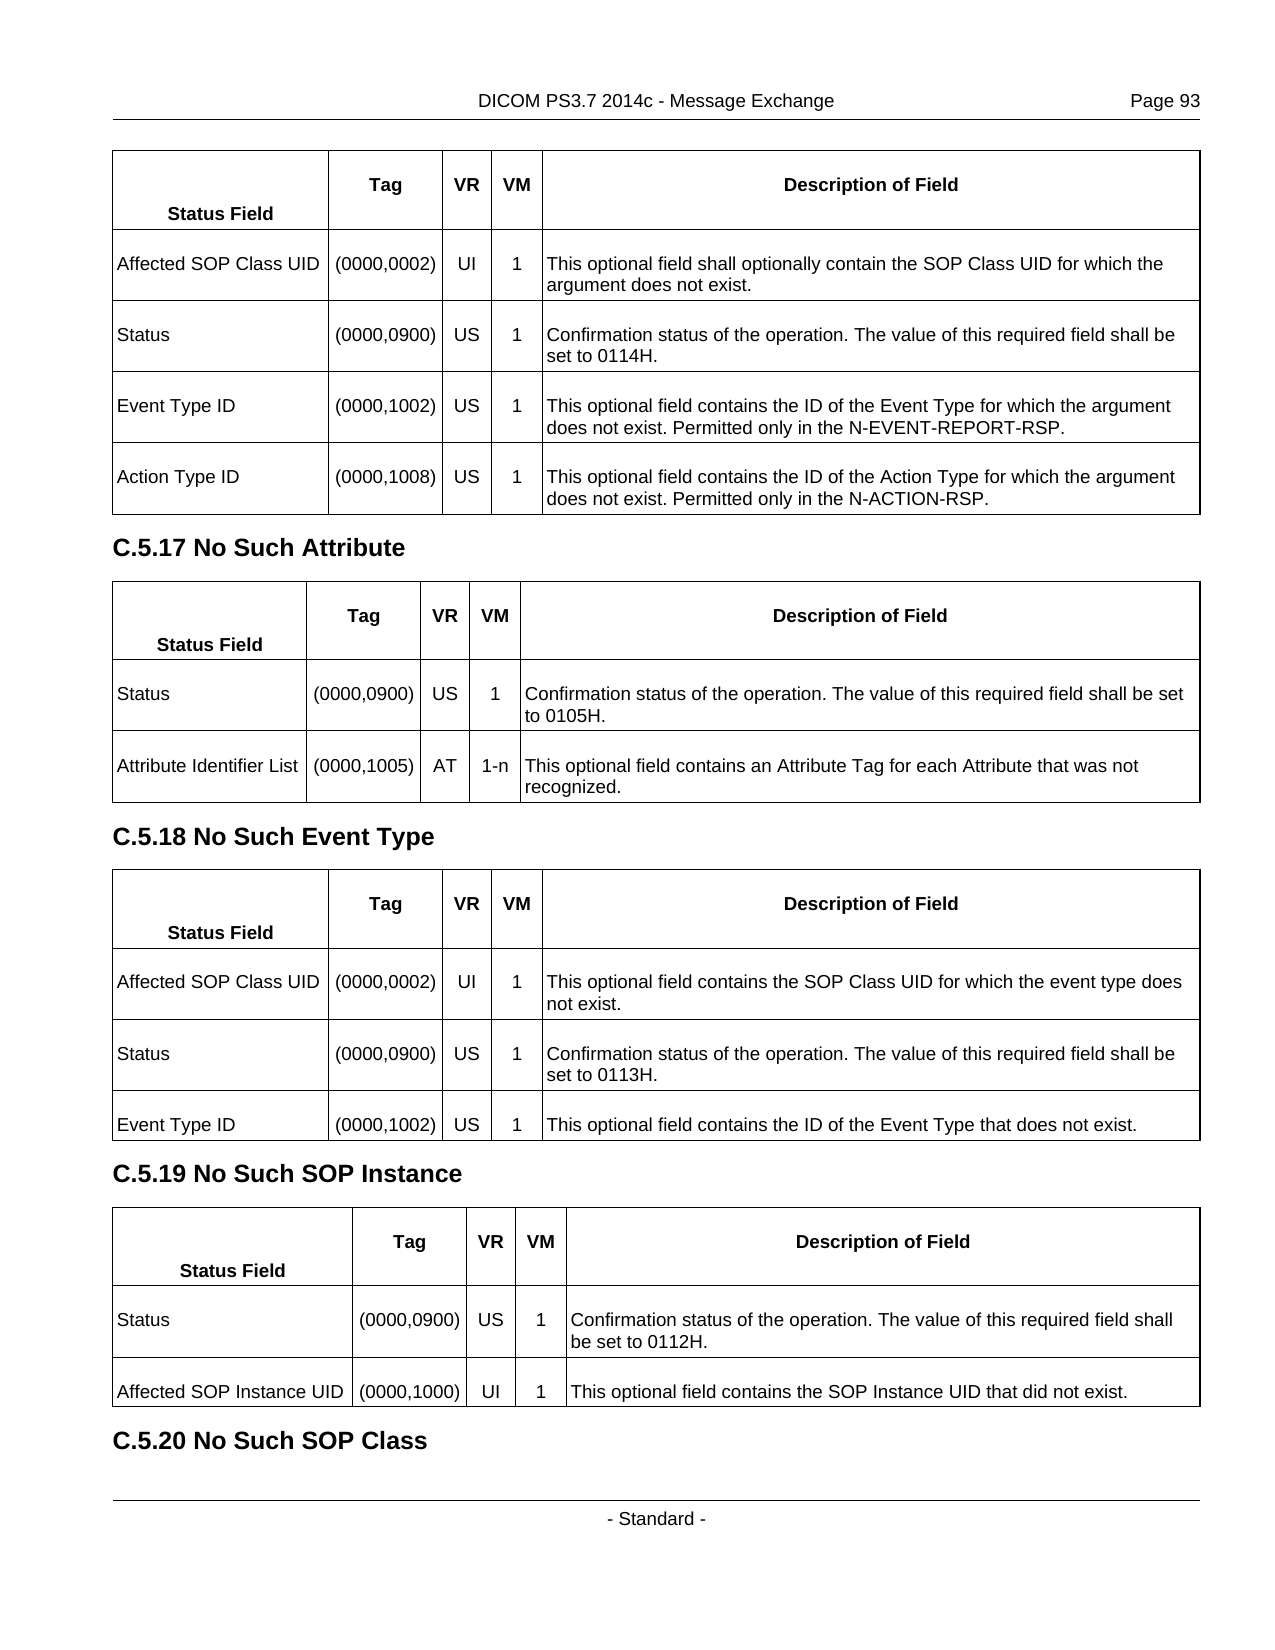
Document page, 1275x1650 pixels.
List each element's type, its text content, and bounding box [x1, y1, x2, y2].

table_cell This optional field contains the ID of the Event Type that does not exist. [543, 1091, 1199, 1139]
table_cell This optional field contains an Attribute Tag for each Attribute that was not recognized. [521, 731, 1199, 802]
table_cell Affected SOP Class UID [113, 230, 328, 300]
table_header Tag [329, 870, 442, 947]
table_cell Confirmation status of the operation. The value of this required field shall be set to 0114H. [543, 301, 1199, 371]
table_header Status Field [113, 151, 328, 228]
text C.5.19 No Such SOP Instance [112, 1159, 1200, 1188]
text C.5.17 No Such Attribute [112, 533, 1200, 562]
table_cell (0000,0900) [307, 660, 420, 730]
table_cell 1 [516, 1286, 566, 1357]
table_header VR [421, 582, 469, 659]
table_header Tag [353, 1208, 466, 1285]
table_cell Confirmation status of the operation. The value of this required field shall be set to 0105H. [521, 660, 1199, 730]
table_header Status Field [113, 870, 328, 947]
table_cell Status [113, 660, 306, 730]
table_header VR [443, 870, 491, 947]
table_cell US [443, 301, 491, 371]
table_header Description of Field [543, 870, 1199, 947]
table_cell Status [113, 1020, 328, 1090]
table_cell (0000,1000) [353, 1358, 466, 1406]
table_header Status Field [113, 582, 306, 659]
text C.5.18 No Such Event Type [112, 821, 1200, 850]
table_cell 1-n [470, 731, 520, 802]
table_header VR [443, 151, 491, 228]
table_header VR [467, 1208, 515, 1285]
table_header VM [516, 1208, 566, 1285]
table_cell Event Type ID [113, 1091, 328, 1139]
table_cell 1 [516, 1358, 566, 1406]
table_header VM [492, 870, 542, 947]
table_cell AT [421, 731, 469, 802]
table_cell This optional field shall optionally contain the SOP Class UID for which the argument does not exist. [543, 230, 1199, 300]
table_cell (0000,1008) [329, 443, 442, 513]
table_cell 1 [492, 372, 542, 442]
table_cell UI [443, 949, 491, 1019]
table_cell This optional field contains the ID of the Action Type for which the argument does not exist. Permitted only in the N-ACTION-RSP. [543, 443, 1199, 513]
table_cell Affected SOP Class UID [113, 949, 328, 1019]
table_cell Status [113, 1286, 352, 1357]
table_cell US [443, 1091, 491, 1139]
table_cell UI [467, 1358, 515, 1406]
table_header Tag [307, 582, 420, 659]
table_cell This optional field contains the SOP Class UID for which the event type does not exist. [543, 949, 1199, 1019]
table_cell Attribute Identifier List [113, 731, 306, 802]
table_cell (0000,1002) [329, 372, 442, 442]
table_header Status Field [113, 1208, 352, 1285]
text C.5.20 No Such SOP Class [112, 1426, 1200, 1455]
table_cell 1 [492, 949, 542, 1019]
table_header VM [470, 582, 520, 659]
table_cell US [443, 1020, 491, 1090]
table_cell (0000,0900) [353, 1286, 466, 1357]
table_cell US [443, 372, 491, 442]
table_cell 1 [492, 1020, 542, 1090]
table_cell UI [443, 230, 491, 300]
table_cell Confirmation status of the operation. The value of this required field shall be set to 0113H. [543, 1020, 1199, 1090]
table_cell (0000,0002) [329, 949, 442, 1019]
table_header Description of Field [567, 1208, 1199, 1285]
table_cell Confirmation status of the operation. The value of this required field shall be set to 0112H. [567, 1286, 1199, 1357]
table_cell Action Type ID [113, 443, 328, 513]
table_cell Affected SOP Instance UID [113, 1358, 352, 1406]
table_cell US [467, 1286, 515, 1357]
table_cell (0000,1005) [307, 731, 420, 802]
table_cell (0000,1002) [329, 1091, 442, 1139]
table_cell (0000,0900) [329, 301, 442, 371]
table_cell US [421, 660, 469, 730]
table_cell This optional field contains the ID of the Event Type for which the argument does not exist. Permitted only in the N-EVENT-REPORT-RSP. [543, 372, 1199, 442]
table_cell 1 [492, 230, 542, 300]
table_cell US [443, 443, 491, 513]
table_header Description of Field [521, 582, 1199, 659]
table_cell (0000,0900) [329, 1020, 442, 1090]
table_cell 1 [492, 443, 542, 513]
table_cell Event Type ID [113, 372, 328, 442]
table_cell 1 [492, 1091, 542, 1139]
table_cell (0000,0002) [329, 230, 442, 300]
table_header VM [492, 151, 542, 228]
table_cell 1 [470, 660, 520, 730]
table_cell 1 [492, 301, 542, 371]
table_header Description of Field [543, 151, 1199, 228]
table_header Tag [329, 151, 442, 228]
table_cell Status [113, 301, 328, 371]
table_cell This optional field contains the SOP Instance UID that did not exist. [567, 1358, 1199, 1406]
